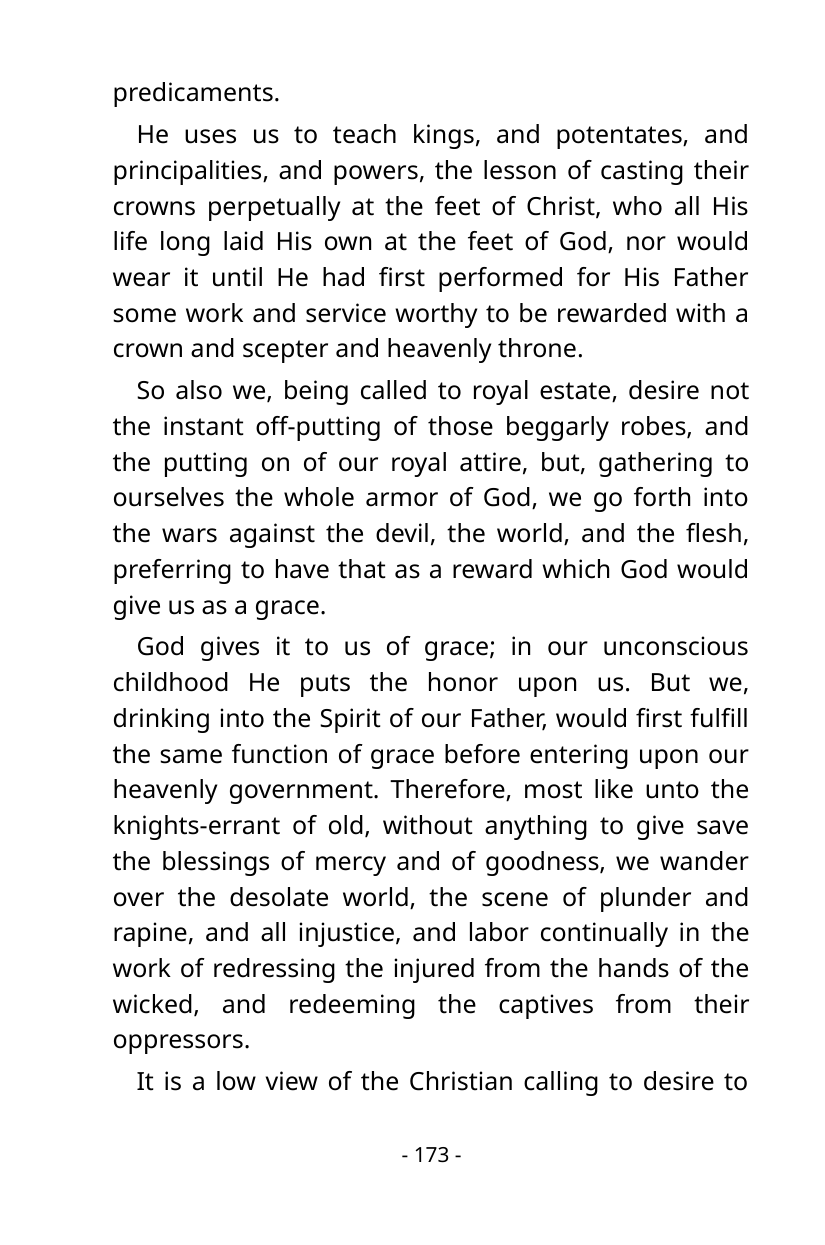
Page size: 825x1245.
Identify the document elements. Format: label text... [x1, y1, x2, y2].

text God gives it to us of grace; in our unconscious childhood He puts the honor upon us. But we, drinking into the Spirit of our Father, would first fulfill the same function of grace before entering upon our heavenly government. Therefore, most like unto the knights-errant of old, without anything to give save the blessings of mercy and of goodness, we wander over the desolate world, the scene of plunder and rapine, and all injustice, and labor continually in the work of redressing the injured from the hands of the wicked, and redeeming the captives from their oppressors. [112, 629, 750, 1056]
text So also we, being called to royal estate, desire not the instant off-putting of those beggarly robes, and the putting on of our royal attire, but, gathering to ourselves the whole armor of God, we go forth into the wars against the devil, the world, and the flesh, preferring to have that as a reward which God would give us as a grace. [112, 373, 750, 621]
text It is a low view of the Christian calling to desire to [112, 1064, 750, 1098]
text predicaments. [112, 75, 750, 109]
text He uses us to teach kings, and potentates, and principalities, and powers, the lesson of casting their crowns perpetually at the feet of Christ, who all His life long laid His own at the feet of God, nor would wear it until He had first performed for His Father some work and service worthy to be rewarded with a crown and scepter and heavenly throne. [112, 117, 750, 365]
